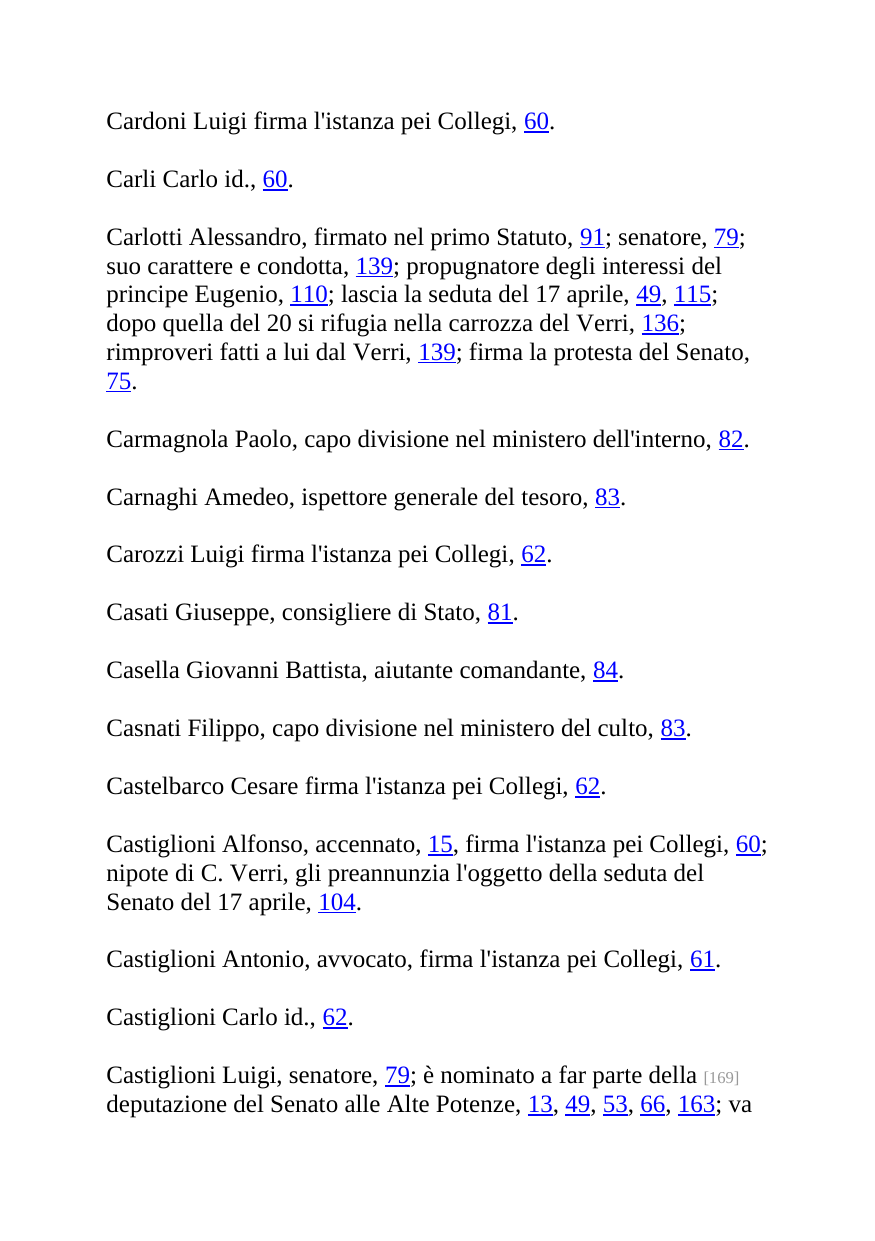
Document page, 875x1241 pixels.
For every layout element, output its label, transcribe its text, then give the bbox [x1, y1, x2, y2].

text Carozzi Luigi firma l'istanza pei Collegi, 62. [106, 539, 768, 568]
text Casnati Filippo, capo divisione nel ministero del culto, 83. [106, 713, 768, 742]
text Carnaghi Amedeo, ispettore generale del tesoro, 83. [106, 482, 768, 510]
text Castiglioni Luigi, senatore, 79; è nominato a far parte della [169] deputazione del Senato alle Alte Potenze, 13, 49, 53, 66, 163; va [106, 1060, 768, 1118]
text Castiglioni Carlo id., 62. [106, 1002, 768, 1031]
text Carli Carlo id., 60. [106, 164, 768, 193]
text Casella Giovanni Battista, aiutante comandante, 84. [106, 655, 768, 684]
text Castiglioni Antonio, avvocato, firma l'istanza pei Collegi, 61. [106, 944, 768, 973]
text Carlotti Alessandro, firmato nel primo Statuto, 91; senatore, 79; suo carattere e condotta, 139; propugnatore degli interessi del principe Eugenio, 110; lascia la seduta del 17 aprile, 49, 115; dopo quella del 20 si rifugia nella carrozza del Verri, 136; rimproveri fatti a lui dal Verri, 139; firma la protesta del Senato, 75. [106, 222, 768, 394]
text Cardoni Luigi firma l'istanza pei Collegi, 60. [106, 106, 768, 135]
text Casati Giuseppe, consigliere di Stato, 81. [106, 597, 768, 626]
text Castiglioni Alfonso, accennato, 15, firma l'istanza pei Collegi, 60; nipote di C. Verri, gli preannunzia l'oggetto della seduta del Senato del 17 aprile, 104. [106, 829, 768, 915]
text Castelbarco Cesare firma l'istanza pei Collegi, 62. [106, 771, 768, 800]
text Carmagnola Paolo, capo divisione nel ministero dell'interno, 82. [106, 424, 768, 452]
